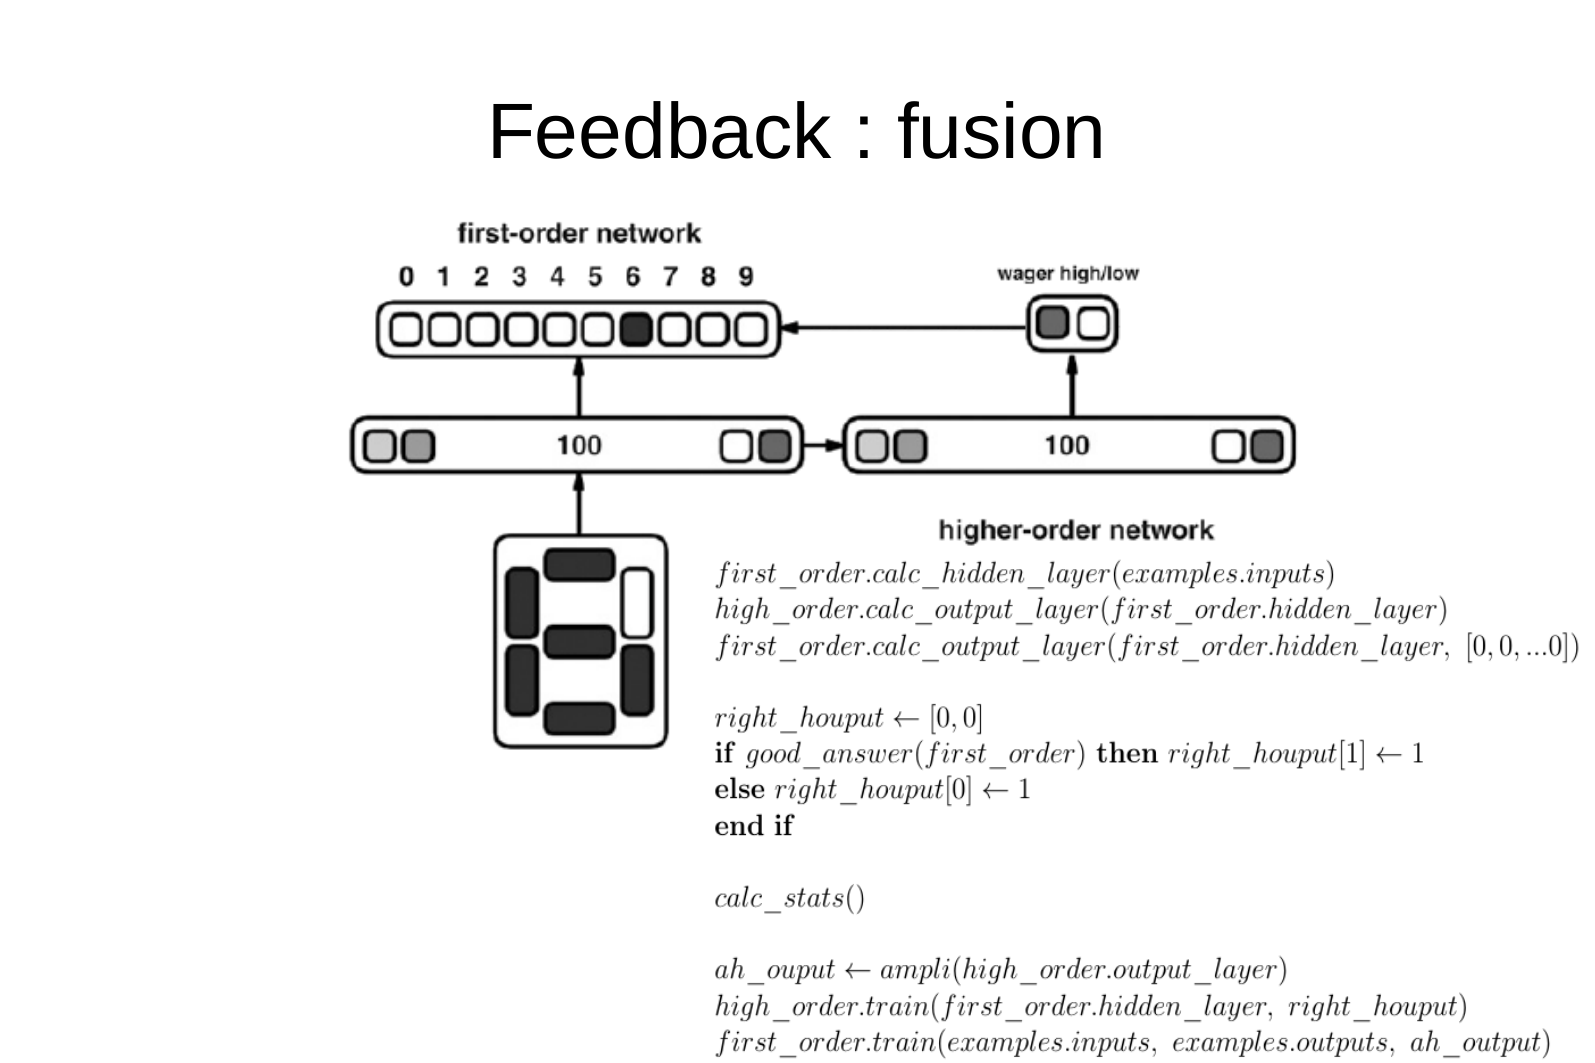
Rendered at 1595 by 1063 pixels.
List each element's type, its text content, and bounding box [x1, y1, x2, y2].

title Feedback : fusion [79, 42, 1515, 220]
picture [330, 200, 1583, 1063]
